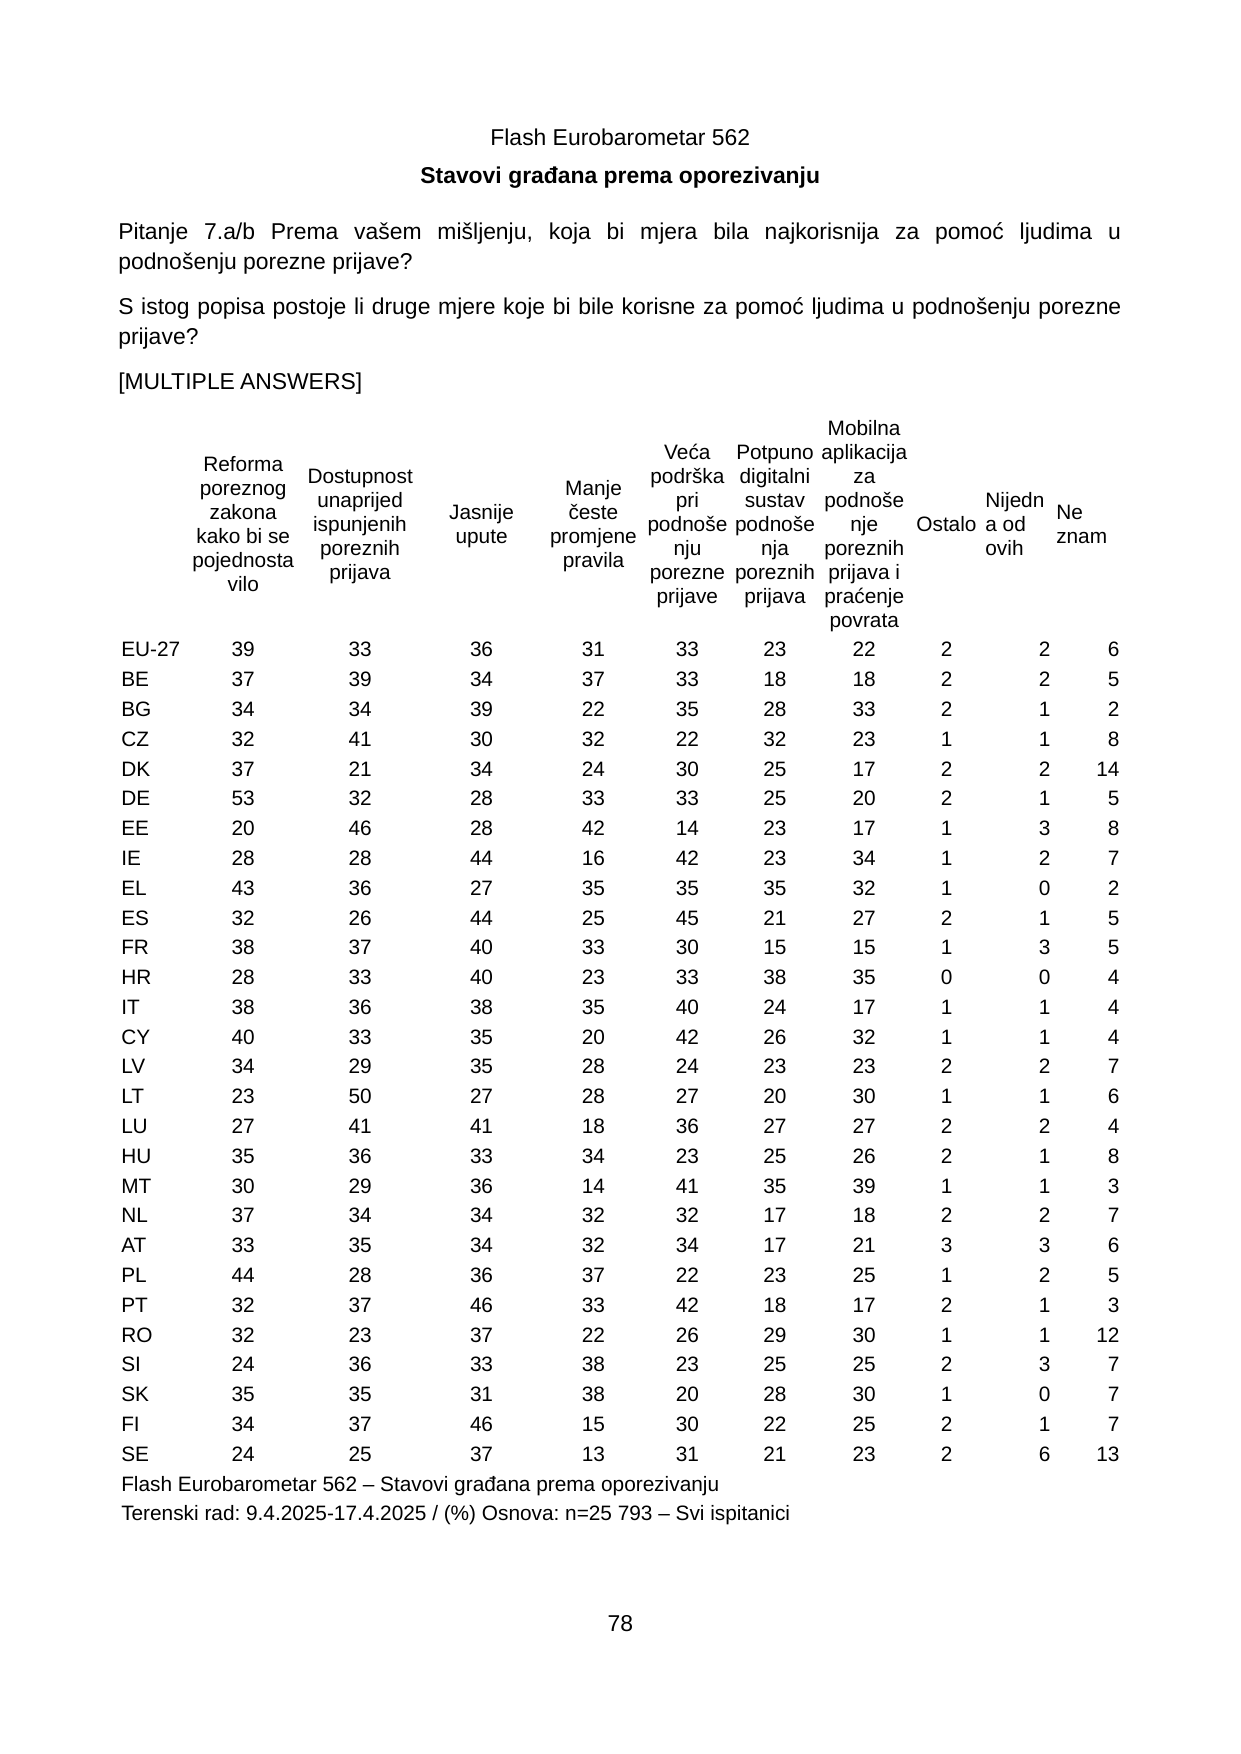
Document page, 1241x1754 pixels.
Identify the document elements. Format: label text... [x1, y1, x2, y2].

table_cell 37 [544, 664, 642, 694]
table_cell 42 [643, 843, 732, 873]
table_cell 20 [544, 1022, 642, 1051]
table_cell 1 [982, 1409, 1053, 1439]
table_cell 25 [732, 1349, 818, 1379]
table_cell IE [118, 843, 185, 873]
table_cell 3 [982, 1230, 1053, 1260]
table_cell 2 [910, 754, 982, 783]
table_cell 39 [301, 664, 419, 694]
table_cell 4 [1053, 1111, 1122, 1141]
table_cell 1 [982, 1290, 1053, 1319]
table_cell 39 [185, 634, 301, 664]
table_cell 2 [982, 634, 1053, 664]
table_cell 1 [982, 903, 1053, 932]
table_cell DK [118, 754, 185, 783]
table_cell 40 [185, 1022, 301, 1051]
table_cell 6 [1053, 1230, 1122, 1260]
table_cell 2 [910, 1290, 982, 1319]
table_cell 32 [643, 1200, 732, 1230]
table_cell 42 [643, 1022, 732, 1051]
table_cell 2 [982, 664, 1053, 694]
table_cell 1 [910, 843, 982, 873]
table_cell 38 [419, 992, 544, 1022]
table_cell 23 [643, 1141, 732, 1171]
table_cell 28 [185, 843, 301, 873]
table_cell 22 [818, 634, 910, 664]
table_cell 37 [185, 1200, 301, 1230]
table_cell 17 [818, 754, 910, 783]
table_cell 25 [818, 1349, 910, 1379]
table_cell SE [118, 1439, 185, 1468]
table_header Jasnije upute [419, 413, 544, 634]
table_cell 1 [910, 1260, 982, 1290]
table_cell 33 [185, 1230, 301, 1260]
table_cell 41 [301, 724, 419, 753]
table_cell 26 [643, 1320, 732, 1349]
table_cell SK [118, 1379, 185, 1409]
table_cell 35 [301, 1379, 419, 1409]
table_cell 4 [1053, 1022, 1122, 1051]
table_cell 15 [818, 932, 910, 962]
table_cell 2 [982, 843, 1053, 873]
table_cell LU [118, 1111, 185, 1141]
table_cell SI [118, 1349, 185, 1379]
table_cell 8 [1053, 724, 1122, 753]
table_cell 40 [419, 962, 544, 992]
table_cell 30 [818, 1320, 910, 1349]
table_cell 2 [910, 1051, 982, 1081]
table_cell 41 [419, 1111, 544, 1141]
table_cell 3 [1053, 1290, 1122, 1319]
table_cell 27 [419, 873, 544, 902]
table_cell 35 [544, 873, 642, 902]
table_cell 1 [982, 783, 1053, 813]
table_cell 3 [982, 1349, 1053, 1379]
table_cell 28 [732, 694, 818, 724]
table_cell 35 [301, 1230, 419, 1260]
table_cell IT [118, 992, 185, 1022]
table_cell 32 [185, 903, 301, 932]
table_cell 32 [185, 1320, 301, 1349]
table_cell 45 [643, 903, 732, 932]
table_cell 20 [732, 1081, 818, 1111]
table_cell 36 [301, 1349, 419, 1379]
table_cell 26 [732, 1022, 818, 1051]
table_cell 15 [544, 1409, 642, 1439]
table_cell 33 [544, 783, 642, 813]
table_cell 34 [185, 694, 301, 724]
table_cell PT [118, 1290, 185, 1319]
table_cell 23 [185, 1081, 301, 1111]
table_cell 27 [419, 1081, 544, 1111]
table_cell 29 [301, 1051, 419, 1081]
table_cell 0 [982, 873, 1053, 902]
table_cell RO [118, 1320, 185, 1349]
table_cell 2 [910, 1141, 982, 1171]
table_cell 41 [643, 1171, 732, 1200]
table_cell 46 [419, 1290, 544, 1319]
table_cell 32 [544, 724, 642, 753]
table_header Nijedna od ovih [982, 413, 1053, 634]
table_cell 18 [818, 664, 910, 694]
table_cell NL [118, 1200, 185, 1230]
table_cell 14 [544, 1171, 642, 1200]
table_cell 1 [910, 724, 982, 753]
table_cell 5 [1053, 903, 1122, 932]
table_cell 23 [732, 843, 818, 873]
table_cell 43 [185, 873, 301, 902]
table_cell 1 [910, 992, 982, 1022]
table_cell CZ [118, 724, 185, 753]
table_cell 33 [643, 664, 732, 694]
table_cell 1 [982, 1320, 1053, 1349]
table_cell 5 [1053, 783, 1122, 813]
table_cell 32 [818, 1022, 910, 1051]
table_header Mobilna aplikacija za podnošenje poreznih prijava i praćenje povrata [818, 413, 910, 634]
table_cell 14 [1053, 754, 1122, 783]
table_cell 23 [544, 962, 642, 992]
table_cell 35 [419, 1022, 544, 1051]
table_cell 24 [732, 992, 818, 1022]
table_cell 3 [982, 813, 1053, 843]
table_cell 16 [544, 843, 642, 873]
text S istog popisa postoje li druge mjere koje bi bile korisne za pomoć ljudima u podnošenju porezne prijave? [118, 293, 1122, 350]
table_cell 42 [643, 1290, 732, 1319]
table_cell 27 [643, 1081, 732, 1111]
table_cell 25 [732, 783, 818, 813]
table_cell 23 [818, 724, 910, 753]
table_cell 27 [818, 1111, 910, 1141]
table_cell 21 [732, 1439, 818, 1468]
table_cell 2 [1053, 873, 1122, 902]
table_cell 2 [910, 783, 982, 813]
table_cell 20 [818, 783, 910, 813]
table_cell 38 [185, 992, 301, 1022]
table_cell 36 [301, 1141, 419, 1171]
table_cell 6 [982, 1439, 1053, 1468]
table_cell 30 [818, 1379, 910, 1409]
text [MULTIPLE ANSWERS] [118, 368, 1122, 394]
table_cell FR [118, 932, 185, 962]
table_cell FI [118, 1409, 185, 1439]
table_cell 35 [643, 873, 732, 902]
table_cell LV [118, 1051, 185, 1081]
table_cell EE [118, 813, 185, 843]
table_cell 1 [910, 932, 982, 962]
table_cell LT [118, 1081, 185, 1111]
table_cell 21 [732, 903, 818, 932]
table_cell 5 [1053, 932, 1122, 962]
table_cell 40 [419, 932, 544, 962]
table_cell 22 [643, 1260, 732, 1290]
table_cell 33 [301, 634, 419, 664]
table_cell 1 [982, 694, 1053, 724]
table_cell 2 [910, 634, 982, 664]
table_cell 23 [732, 634, 818, 664]
table_cell 28 [301, 1260, 419, 1290]
table_cell Flash Eurobarometar 562 – Stavovi građana prema oporezivanju [118, 1469, 1122, 1498]
table_cell 34 [301, 694, 419, 724]
table_cell 32 [185, 724, 301, 753]
table_cell 32 [818, 873, 910, 902]
table_cell 25 [732, 1141, 818, 1171]
table_cell 7 [1053, 843, 1122, 873]
table_cell 35 [544, 992, 642, 1022]
table_cell 21 [301, 754, 419, 783]
table_cell 5 [1053, 1260, 1122, 1290]
table_cell 35 [419, 1051, 544, 1081]
table_cell 1 [910, 1081, 982, 1111]
table_cell 32 [732, 724, 818, 753]
table_cell 25 [818, 1409, 910, 1439]
table_cell 7 [1053, 1051, 1122, 1081]
table_cell 30 [818, 1081, 910, 1111]
table_cell 5 [1053, 664, 1122, 694]
table_cell 2 [982, 1111, 1053, 1141]
table_cell 13 [1053, 1439, 1122, 1468]
table_cell 30 [185, 1171, 301, 1200]
table_cell 37 [185, 754, 301, 783]
table_cell 3 [982, 932, 1053, 962]
table_cell 35 [818, 962, 910, 992]
table_cell 33 [301, 962, 419, 992]
table_cell 34 [419, 1230, 544, 1260]
table_cell 25 [544, 903, 642, 932]
table_cell 1 [910, 1320, 982, 1349]
table_cell 8 [1053, 813, 1122, 843]
table_cell 34 [419, 754, 544, 783]
table_cell 4 [1053, 962, 1122, 992]
table_cell 44 [419, 903, 544, 932]
table_cell 35 [643, 694, 732, 724]
table_cell 21 [818, 1230, 910, 1260]
table_cell 27 [185, 1111, 301, 1141]
table_cell 7 [1053, 1379, 1122, 1409]
table_cell 2 [982, 1051, 1053, 1081]
table_cell Terenski rad: 9.4.2025-17.4.2025 / (%) Osnova: n=25 793 – Svi ispitanici [118, 1498, 1122, 1528]
table_cell 18 [732, 1290, 818, 1319]
table_cell 33 [301, 1022, 419, 1051]
table_cell 30 [643, 932, 732, 962]
table_cell AT [118, 1230, 185, 1260]
table_cell 31 [419, 1379, 544, 1409]
table_cell 34 [818, 843, 910, 873]
table_cell 1 [982, 1171, 1053, 1200]
table_cell 33 [419, 1349, 544, 1379]
table_cell 38 [185, 932, 301, 962]
table_cell 1 [910, 1379, 982, 1409]
table_header Ostalo [910, 413, 982, 634]
table_cell 31 [544, 634, 642, 664]
table_cell 36 [419, 1171, 544, 1200]
table_cell 37 [419, 1439, 544, 1468]
table_cell 39 [818, 1171, 910, 1200]
table_cell 25 [301, 1439, 419, 1468]
table_cell 2 [910, 1349, 982, 1379]
table_cell 33 [419, 1141, 544, 1171]
table_cell MT [118, 1171, 185, 1200]
table_cell 53 [185, 783, 301, 813]
table_cell 23 [818, 1439, 910, 1468]
table_cell 37 [301, 1409, 419, 1439]
table_cell 20 [643, 1379, 732, 1409]
table_cell 28 [419, 813, 544, 843]
table_cell 30 [643, 1409, 732, 1439]
table_cell 34 [419, 1200, 544, 1230]
table_cell 46 [301, 813, 419, 843]
table_cell 28 [419, 783, 544, 813]
table_cell CY [118, 1022, 185, 1051]
table_cell 0 [982, 962, 1053, 992]
table_cell 1 [982, 1022, 1053, 1051]
table_cell 23 [732, 1051, 818, 1081]
table_cell 1 [982, 1081, 1053, 1111]
table_cell 29 [301, 1171, 419, 1200]
table_cell 38 [732, 962, 818, 992]
table_cell 7 [1053, 1349, 1122, 1379]
table_cell 12 [1053, 1320, 1122, 1349]
table_cell EL [118, 873, 185, 902]
table_cell 28 [544, 1051, 642, 1081]
table_cell 36 [419, 1260, 544, 1290]
table_header Reforma poreznog zakona kako bi se pojednostavilo [185, 413, 301, 634]
table_cell 34 [185, 1051, 301, 1081]
table_cell 33 [544, 1290, 642, 1319]
table_cell 24 [544, 754, 642, 783]
table_cell 28 [732, 1379, 818, 1409]
table_cell 34 [185, 1409, 301, 1439]
table_cell 30 [419, 724, 544, 753]
table_cell 14 [643, 813, 732, 843]
table_cell 2 [910, 1439, 982, 1468]
table_cell 35 [185, 1379, 301, 1409]
table_cell 23 [301, 1320, 419, 1349]
table_cell 22 [732, 1409, 818, 1439]
table_cell 1 [910, 873, 982, 902]
table_cell 28 [544, 1081, 642, 1111]
table_cell 28 [301, 843, 419, 873]
table_cell HR [118, 962, 185, 992]
table_cell 22 [544, 1320, 642, 1349]
table_cell 2 [982, 1260, 1053, 1290]
table_cell 41 [301, 1111, 419, 1141]
table_header Potpuno digitalni sustav podnošenja poreznih prijava [732, 413, 818, 634]
table_cell 24 [185, 1439, 301, 1468]
table_cell 17 [732, 1200, 818, 1230]
table_cell 1 [982, 992, 1053, 1022]
table_cell 36 [301, 992, 419, 1022]
table_cell 13 [544, 1439, 642, 1468]
table_cell 38 [544, 1349, 642, 1379]
table_cell 25 [818, 1260, 910, 1290]
table_cell 28 [185, 962, 301, 992]
table_cell 27 [818, 903, 910, 932]
table_cell 22 [643, 724, 732, 753]
table_cell 32 [544, 1200, 642, 1230]
table_cell 31 [643, 1439, 732, 1468]
table_cell 39 [419, 694, 544, 724]
table_cell 36 [419, 634, 544, 664]
table_cell 33 [544, 932, 642, 962]
table_cell ES [118, 903, 185, 932]
table_cell 32 [301, 783, 419, 813]
table_cell 38 [544, 1379, 642, 1409]
table_cell 33 [643, 634, 732, 664]
table_cell 18 [818, 1200, 910, 1230]
table_cell 44 [419, 843, 544, 873]
table_cell BE [118, 664, 185, 694]
table_cell 7 [1053, 1409, 1122, 1439]
table_cell 20 [185, 813, 301, 843]
table_cell 34 [544, 1141, 642, 1171]
table_cell 36 [643, 1111, 732, 1141]
table_cell 27 [732, 1111, 818, 1141]
table_cell 25 [732, 754, 818, 783]
table_cell 33 [643, 783, 732, 813]
table_cell PL [118, 1260, 185, 1290]
table_cell 24 [185, 1349, 301, 1379]
table_cell BG [118, 694, 185, 724]
table_cell HU [118, 1141, 185, 1171]
table_cell 8 [1053, 1141, 1122, 1171]
table_cell 1 [910, 1022, 982, 1051]
table_cell 33 [818, 694, 910, 724]
table_cell 46 [419, 1409, 544, 1439]
table_cell 17 [732, 1230, 818, 1260]
table_cell 33 [643, 962, 732, 992]
table_cell 2 [982, 1200, 1053, 1230]
table_cell 35 [732, 873, 818, 902]
text Pitanje 7.a/b Prema vašem mišljenju, koja bi mjera bila najkorisnija za pomoć ljudima u podnošenju porezne prijave? [118, 218, 1122, 275]
table_cell 17 [818, 1290, 910, 1319]
table_cell 23 [643, 1349, 732, 1379]
table_cell EU-27 [118, 634, 185, 664]
table_cell 2 [910, 903, 982, 932]
table_cell 2 [910, 664, 982, 694]
table_cell 22 [544, 694, 642, 724]
table_cell 50 [301, 1081, 419, 1111]
table_header [118, 413, 185, 634]
table_header Dostupnost unaprijed ispunjenih poreznih prijava [301, 413, 419, 634]
table_cell 2 [910, 694, 982, 724]
table_cell 3 [910, 1230, 982, 1260]
table_cell 18 [732, 664, 818, 694]
table_cell 4 [1053, 992, 1122, 1022]
table_cell 0 [982, 1379, 1053, 1409]
table_cell 35 [732, 1171, 818, 1200]
table_cell 34 [419, 664, 544, 694]
table_cell 37 [544, 1260, 642, 1290]
table_cell 30 [643, 754, 732, 783]
table_cell 2 [910, 1111, 982, 1141]
table_cell 1 [910, 813, 982, 843]
table_cell 35 [185, 1141, 301, 1171]
table_cell 3 [1053, 1171, 1122, 1200]
table_cell 2 [982, 754, 1053, 783]
table_cell 42 [544, 813, 642, 843]
table_cell 34 [643, 1230, 732, 1260]
table_cell 7 [1053, 1200, 1122, 1230]
table_cell 37 [301, 1290, 419, 1319]
table_cell 17 [818, 992, 910, 1022]
table_cell 15 [732, 932, 818, 962]
table_cell 36 [301, 873, 419, 902]
table_cell 1 [910, 1171, 982, 1200]
table_cell 18 [544, 1111, 642, 1141]
table_cell DE [118, 783, 185, 813]
table_cell 40 [643, 992, 732, 1022]
table_cell 0 [910, 962, 982, 992]
table_cell 23 [818, 1051, 910, 1081]
table_cell 32 [544, 1230, 642, 1260]
table_cell 34 [301, 1200, 419, 1230]
table_cell 37 [185, 664, 301, 694]
table_cell 26 [301, 903, 419, 932]
table_header Veća podrška pri podnošenju porezne prijave [643, 413, 732, 634]
table_cell 23 [732, 1260, 818, 1290]
table_cell 26 [818, 1141, 910, 1171]
table_cell 44 [185, 1260, 301, 1290]
table_cell 32 [185, 1290, 301, 1319]
table_cell 37 [301, 932, 419, 962]
table_cell 37 [419, 1320, 544, 1349]
table_cell 2 [1053, 694, 1122, 724]
table_cell 6 [1053, 634, 1122, 664]
table_cell 23 [732, 813, 818, 843]
table_cell 6 [1053, 1081, 1122, 1111]
table_header Manje česte promjene pravila [544, 413, 642, 634]
table_cell 17 [818, 813, 910, 843]
table_header Ne znam [1053, 413, 1122, 634]
table_cell 1 [982, 1141, 1053, 1171]
table_cell 1 [982, 724, 1053, 753]
table_cell 2 [910, 1200, 982, 1230]
table_cell 29 [732, 1320, 818, 1349]
table_cell 2 [910, 1409, 982, 1439]
table_cell 24 [643, 1051, 732, 1081]
